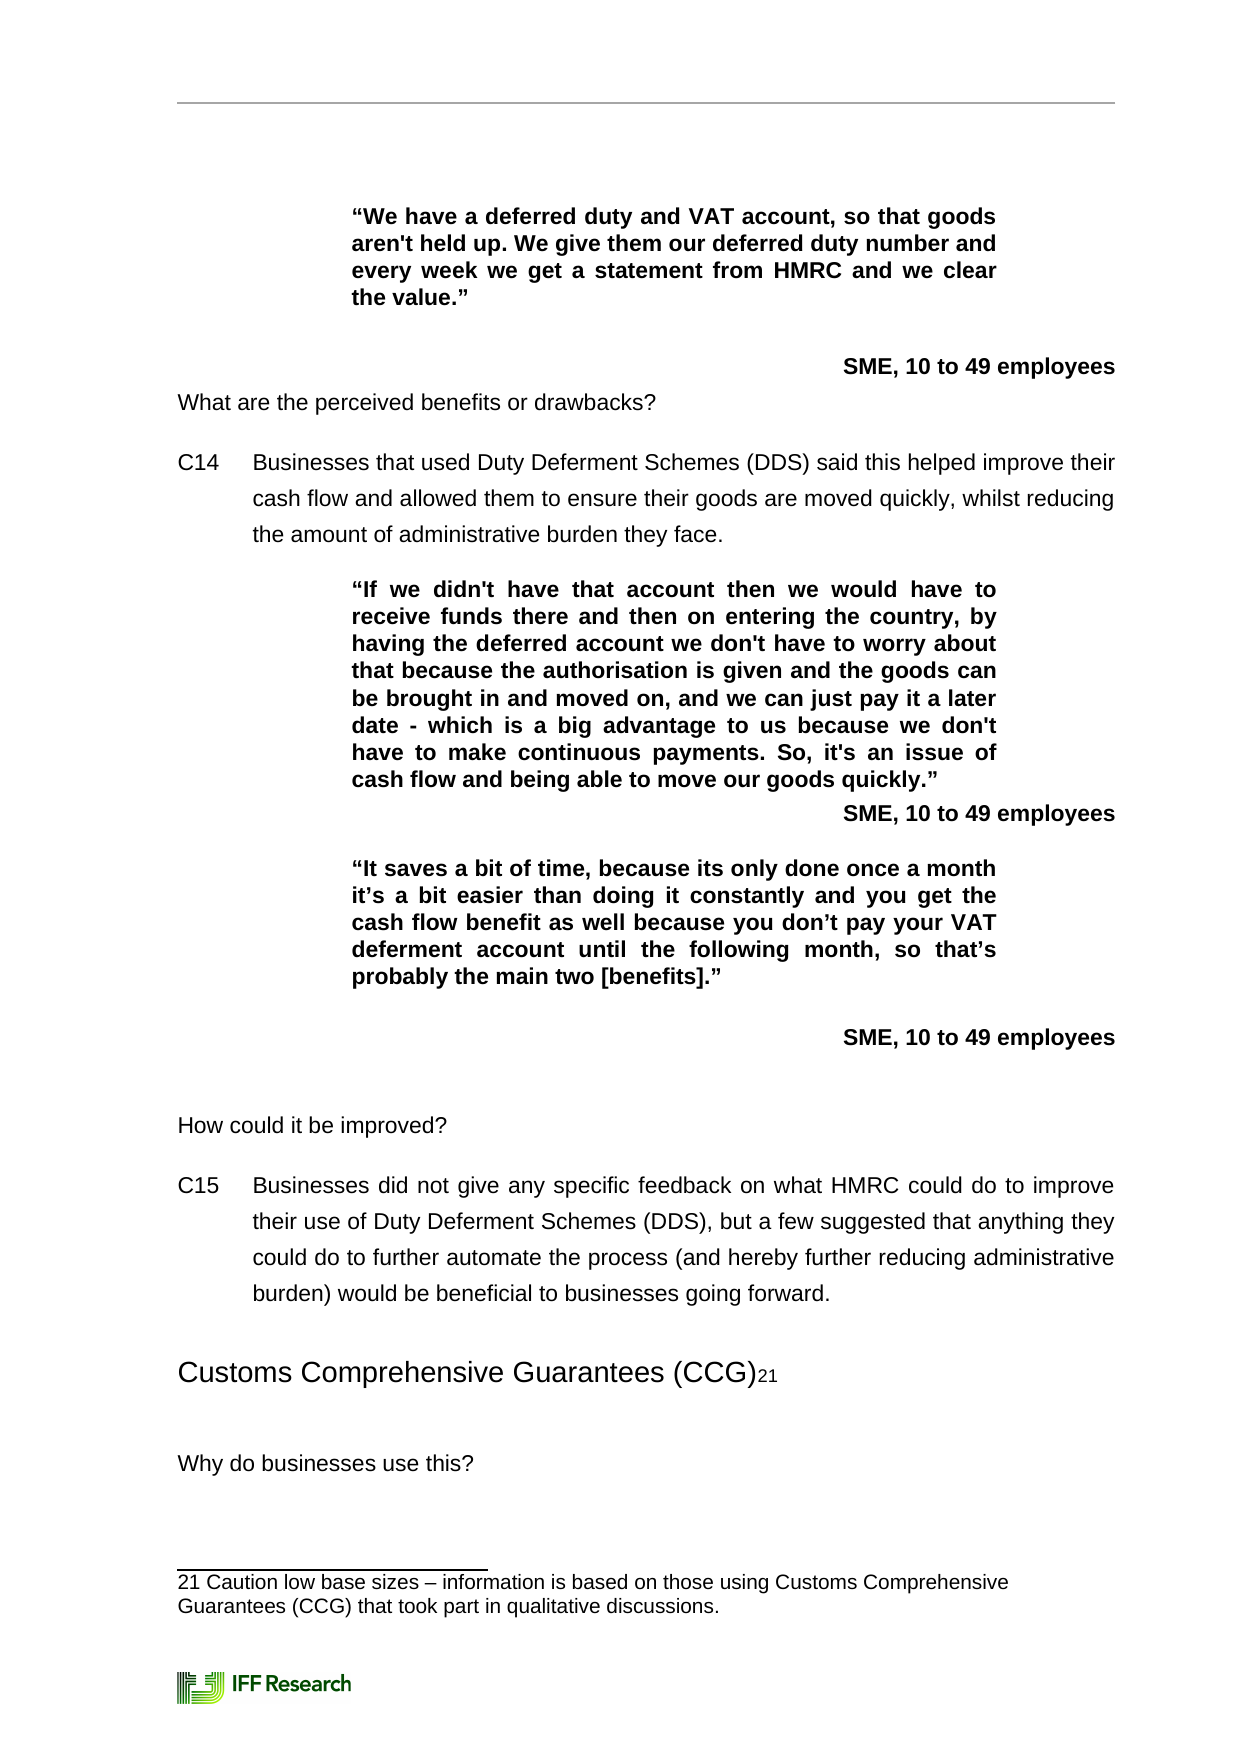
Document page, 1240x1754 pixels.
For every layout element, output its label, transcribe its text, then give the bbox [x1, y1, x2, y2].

text How could it be improved? [177, 1112, 1115, 1146]
text SME, 10 to 49 employees [177, 800, 1115, 835]
text What are the perceived benefits or drawbacks? [177, 389, 1115, 422]
text SME, 10 to 49 employees [177, 318, 1115, 389]
text C15 Businesses did not give any specific feedback on what HMRC could do to improve their use of Duty Deferment Schemes (DDS), but a few suggested that anything they could do to further automate the process (and hereby further reducing administrative burden) would be beneficial to businesses going forward. [177, 1172, 1115, 1316]
subtitle Customs Comprehensive Guarantees (CCG) [177, 1355, 1115, 1398]
text C14 Businesses that used Duty Deferment Schemes (DDS) said this helped improve their cash flow and allowed them to ensure their goods are moved quickly, whilst reducing the amount of administrative burden they face. [177, 449, 1115, 557]
text “We have a deferred duty and VAT account, so that goods aren't held up. We give them our deferred duty number and every week we get a statement from HMRC and we clear the value.” [351, 209, 997, 318]
text Why do businesses use this? [177, 1450, 1115, 1483]
text “It saves a bit of time, because its only done once a month it’s a bit easier than doing it constantly and you get the cash flow benefit as well because you don’t pay your VAT deferment account until the following month, so that’s probably the main two [benefits].” [351, 862, 997, 997]
text “If we didn't have that account then we would have to receive funds there and then on entering the country, by having the deferred account we don't have to worry about that because the authorisation is given and the goods can be brought in and moved on, and we can just pay it a later date - which is a big advantage to us because we don't have to make continuous payments. So, it's an issue of cash flow and being able to move our goods quickly.” [351, 583, 997, 800]
text SME, 10 to 49 employees [177, 1024, 1115, 1060]
text Caution low base sizes – information is based on those using Customs Comprehensive Guarantees (CCG) that took part in qualitative discussions. [177, 1570, 1115, 1618]
